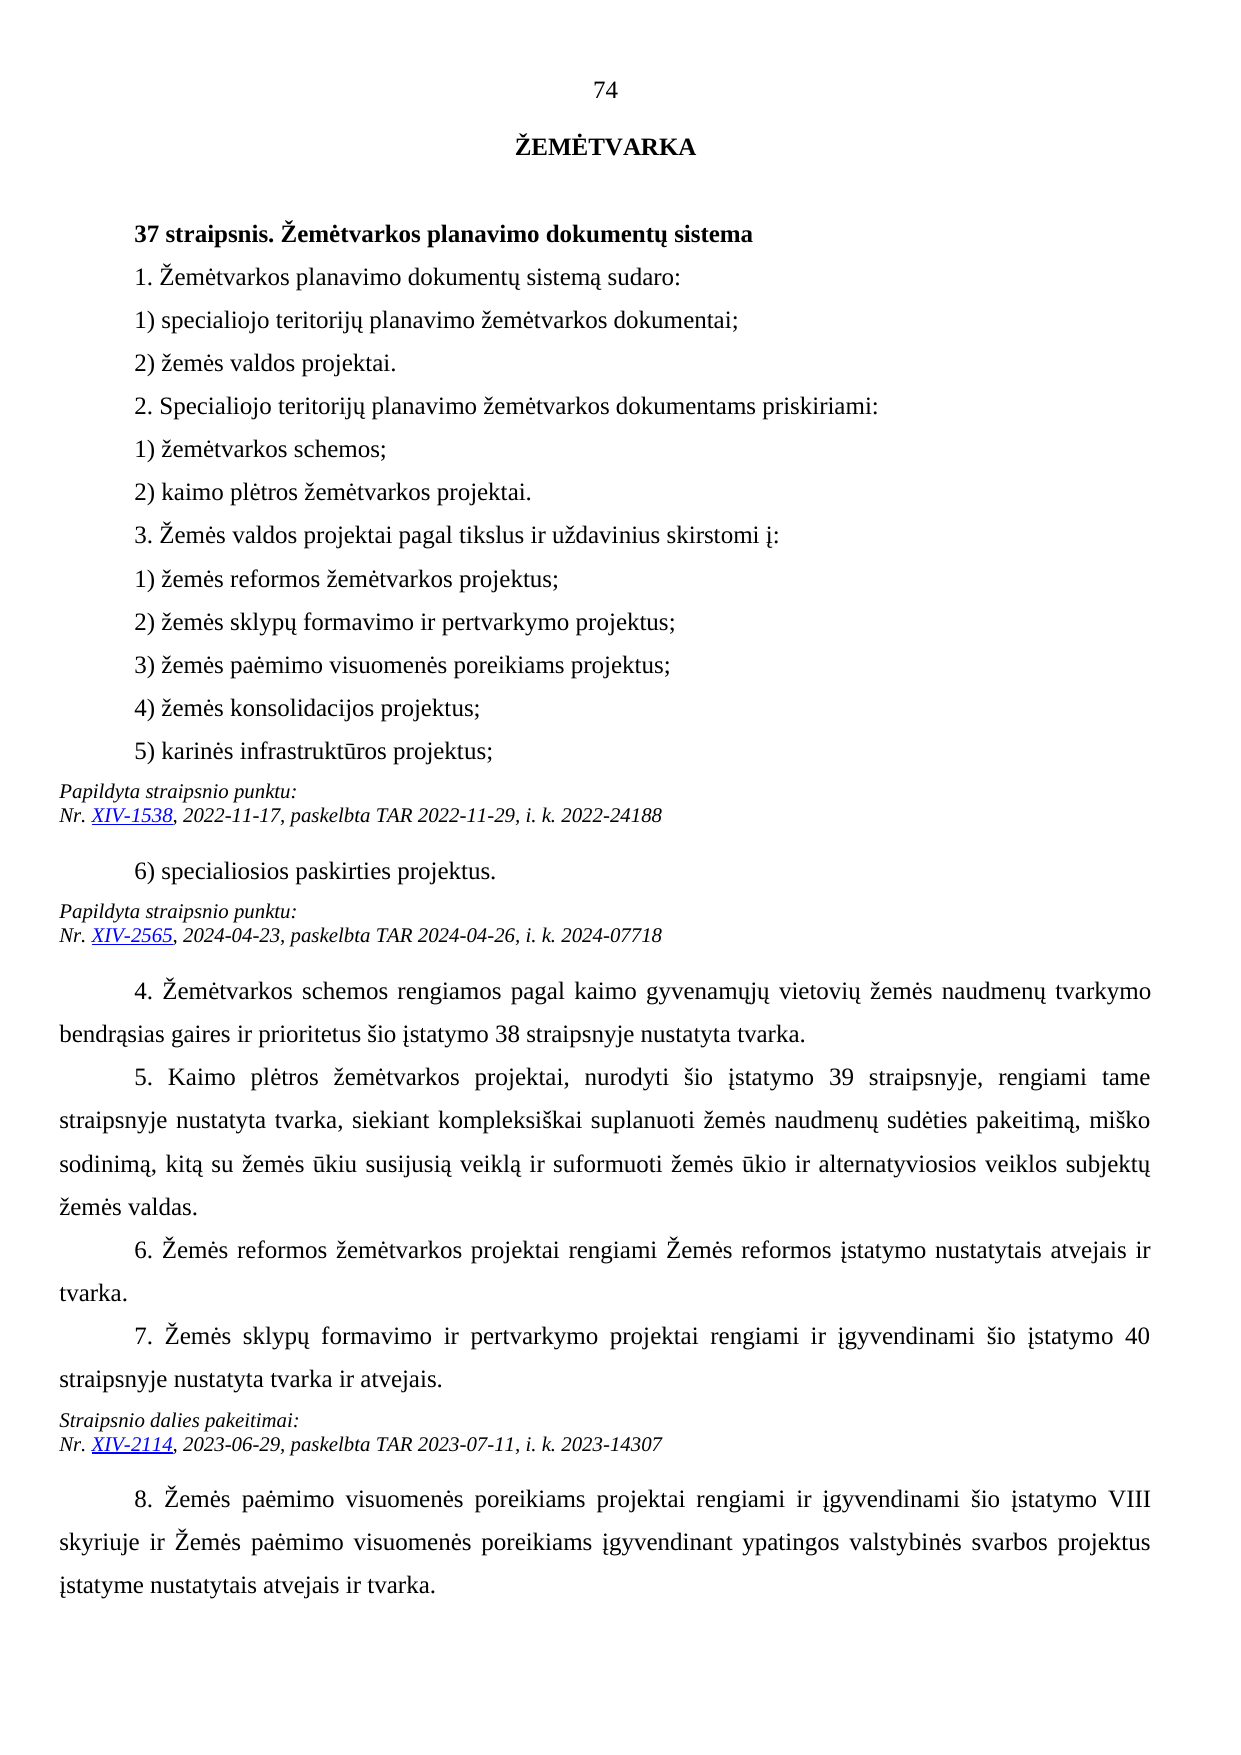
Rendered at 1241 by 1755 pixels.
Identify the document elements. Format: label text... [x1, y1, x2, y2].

text 37 straipsnis. Žemėtvarkos planavimo dokumentų sistema [59, 219, 1152, 247]
text 7. Žemės sklypų formavimo ir pertvarkymo projektai rengiami ir įgyvendinami šio įstatymo 40 straipsnyje nustatyta tvarka ir atvejais. [59, 1321, 1152, 1393]
text 6) specialiosios paskirties projektus. [59, 856, 1152, 885]
text 4) žemės konsolidacijos projektus; [59, 693, 1152, 722]
text 6. Žemės reformos žemėtvarkos projektai rengiami Žemės reformos įstatymo nustatytais atvejais ir tvarka. [59, 1235, 1152, 1307]
text 2) kaimo plėtros žemėtvarkos projektai. [59, 477, 1152, 506]
text 3. Žemės valdos projektai pagal tikslus ir uždavinius skirstomi į: [59, 521, 1152, 549]
text 2) žemės sklypų formavimo ir pertvarkymo projektus; [59, 607, 1152, 636]
text 3) žemės paėmimo visuomenės poreikiams projektus; [59, 650, 1152, 679]
text 4. Žemėtvarkos schemos rengiamos pagal kaimo gyvenamųjų vietovių žemės naudmenų tvarkymo bendrąsias gaires ir prioritetus šio įstatymo 38 straipsnyje nustatyta tvarka. [59, 976, 1152, 1048]
text 5) karinės infrastruktūros projektus; [59, 736, 1152, 765]
text 2) žemės valdos projektai. [59, 348, 1152, 377]
text 1. Žemėtvarkos planavimo dokumentų sistemą sudaro: [59, 262, 1152, 291]
text 2. Specialiojo teritorijų planavimo žemėtvarkos dokumentams priskiriami: [59, 391, 1152, 420]
text Nr. XIV-2565, 2024-04-23, paskelbta TAR 2024-04-26, i. k. 2024-07718 [59, 923, 1152, 947]
text 1) žemės reformos žemėtvarkos projektus; [59, 564, 1152, 592]
text Nr. XIV-1538, 2022-11-17, paskelbta TAR 2022-11-29, i. k. 2022-24188 [59, 803, 1152, 827]
text Nr. XIV-2114, 2023-06-29, paskelbta TAR 2023-07-11, i. k. 2023-14307 [59, 1432, 1152, 1456]
text 5. Kaimo plėtros žemėtvarkos projektai, nurodyti šio įstatymo 39 straipsnyje, rengiami tame straipsnyje nustatyta tvarka, siekiant kompleksiškai suplanuoti žemės naudmenų sudėties pakeitimą, miško sodinimą, kitą su žemės ūkiu susijusią veiklą ir suformuoti žemės ūkio ir alternatyviosios veiklos subjektų žemės valdas. [59, 1062, 1152, 1221]
text Papildyta straipsnio punktu: [59, 779, 1152, 803]
text 1) specialiojo teritorijų planavimo žemėtvarkos dokumentai; [59, 305, 1152, 334]
text Straipsnio dalies pakeitimai: [59, 1407, 1152, 1432]
text 8. Žemės paėmimo visuomenės poreikiams projektai rengiami ir įgyvendinami šio įstatymo VIII skyriuje ir Žemės paėmimo visuomenės poreikiams įgyvendinant ypatingos valstybinės svarbos projektus įstatyme nustatytais atvejais ir tvarka. [59, 1484, 1152, 1599]
text 1) žemėtvarkos schemos; [59, 434, 1152, 463]
text Žemėtvarka [59, 132, 1152, 161]
text Papildyta straipsnio punktu: [59, 899, 1152, 923]
